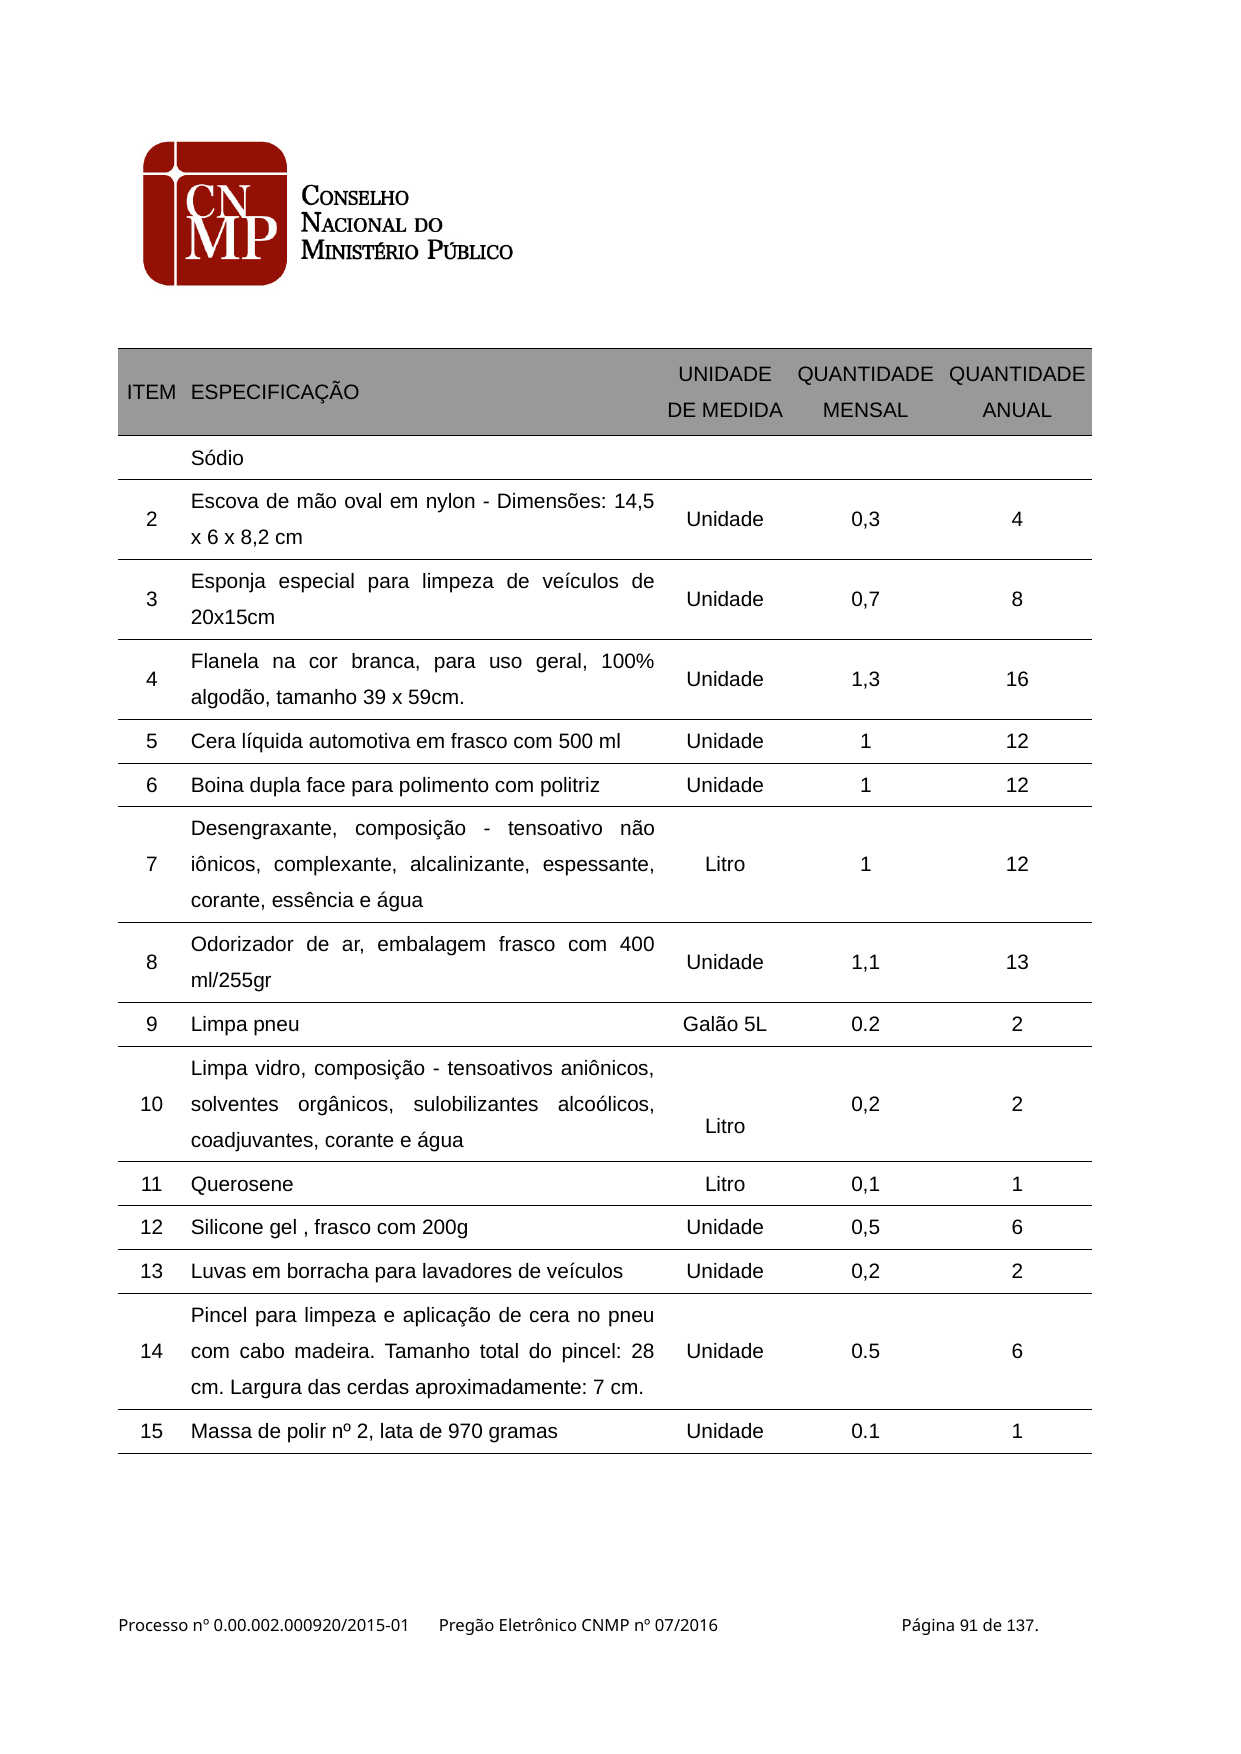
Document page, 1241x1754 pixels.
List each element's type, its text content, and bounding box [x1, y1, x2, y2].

table_cell 1 [942, 1162, 1092, 1205]
table_header QUANTIDADE MENSAL [789, 349, 942, 435]
table_cell Querosene [185, 1162, 661, 1205]
table_cell 12 [118, 1206, 185, 1249]
table_cell 6 [118, 764, 185, 806]
table_cell Escova de mão oval em nylon - Dimensões: 14,5 x 6 x 8,2 cm [185, 480, 661, 559]
table_cell Pincel para limpeza e aplicação de cera no pneu com cabo madeira. Tamanho total do pincel: 28 cm. Largura das cerdas aproximadamente: 7 cm. [185, 1294, 661, 1409]
table_cell 1,3 [789, 640, 942, 718]
table_cell 12 [942, 764, 1092, 806]
table_cell 8 [942, 560, 1092, 639]
table_cell 16 [942, 640, 1092, 718]
table_cell Limpa pneu [185, 1003, 661, 1046]
table_cell Unidade [661, 720, 789, 762]
table_cell Unidade [661, 560, 789, 639]
table_cell 10 [118, 1047, 185, 1161]
table_cell Litro [661, 807, 789, 922]
table_cell Unidade [661, 1410, 789, 1452]
table_cell 12 [942, 720, 1092, 762]
table_cell 2 [942, 1003, 1092, 1046]
table_cell Unidade [661, 1206, 789, 1249]
table_cell 3 [118, 560, 185, 639]
table_cell 1 [789, 764, 942, 806]
table_cell Boina dupla face para polimento com politriz [185, 764, 661, 806]
table_cell Unidade [661, 1294, 789, 1409]
table_cell 8 [118, 923, 185, 1002]
table_cell Massa de polir nº 2, lata de 970 gramas [185, 1410, 661, 1452]
table_cell 1 [789, 720, 942, 762]
table_cell 0,5 [789, 1294, 942, 1409]
table_cell 0,3 [789, 480, 942, 559]
table_cell 0,2 [789, 1047, 942, 1161]
table_cell [661, 436, 789, 479]
table_cell 2 [942, 1250, 1092, 1293]
table_cell Litro [661, 1162, 789, 1205]
table_cell 15 [118, 1410, 185, 1452]
table_header ITEM [118, 349, 185, 435]
table_cell 1,1 [789, 923, 942, 1002]
table_cell 2 [118, 480, 185, 559]
table_cell Flanela na cor branca, para uso geral, 100% algodão, tamanho 39 x 59cm. [185, 640, 661, 718]
table_cell Unidade [661, 764, 789, 806]
table_cell 0,5 [789, 1206, 942, 1249]
table_cell 4 [118, 640, 185, 718]
table_cell 5 [118, 720, 185, 762]
table_cell Desengraxante, composição - tensoativo não iônicos, complexante, alcalinizante, espessante, corante, essência e água [185, 807, 661, 922]
table_cell Luvas em borracha para lavadores de veículos [185, 1250, 661, 1293]
table_cell Silicone gel , frasco com 200g [185, 1206, 661, 1249]
table_cell 7 [118, 807, 185, 922]
table_cell Unidade [661, 1250, 789, 1293]
table_cell 0,1 [789, 1410, 942, 1452]
table_cell 14 [118, 1294, 185, 1409]
table_cell Unidade [661, 640, 789, 718]
table_cell 0,2 [789, 1003, 942, 1046]
table_cell 0,7 [789, 560, 942, 639]
table_cell 13 [118, 1250, 185, 1293]
table_cell Unidade [661, 480, 789, 559]
table_cell 11 [118, 1162, 185, 1205]
table_cell Esponja especial para limpeza de veículos de 20x15cm [185, 560, 661, 639]
table_header ESPECIFICAÇÃO [185, 349, 661, 435]
table_cell 0,1 [789, 1162, 942, 1205]
table_cell 12 [942, 807, 1092, 922]
table_cell 9 [118, 1003, 185, 1046]
table_header QUANTIDADE ANUAL [942, 349, 1092, 435]
table_cell [942, 436, 1092, 479]
table_cell 6 [942, 1294, 1092, 1409]
table_cell 6 [942, 1206, 1092, 1249]
table_cell Galão 5L [661, 1003, 789, 1046]
table_cell 13 [942, 923, 1092, 1002]
table_cell 1 [942, 1410, 1092, 1452]
table_cell [118, 436, 185, 479]
table_cell Limpa vidro, composição - tensoativos aniônicos, solventes orgânicos, sulobilizantes alcoólicos, coadjuvantes, corante e água [185, 1047, 661, 1161]
table_cell Sódio [185, 436, 661, 479]
picture [118, 118, 529, 308]
table_cell 4 [942, 480, 1092, 559]
table_cell [789, 436, 942, 479]
table_cell Odorizador de ar, embalagem frasco com 400 ml/255gr [185, 923, 661, 1002]
table_cell 2 [942, 1047, 1092, 1161]
table_cell Unidade [661, 923, 789, 1002]
table_cell Litro [661, 1047, 789, 1161]
table_cell 1 [789, 807, 942, 922]
table_cell 0,2 [789, 1250, 942, 1293]
table_header UNIDADE DE MEDIDA [661, 349, 789, 435]
table_cell Cera líquida automotiva em frasco com 500 ml [185, 720, 661, 762]
